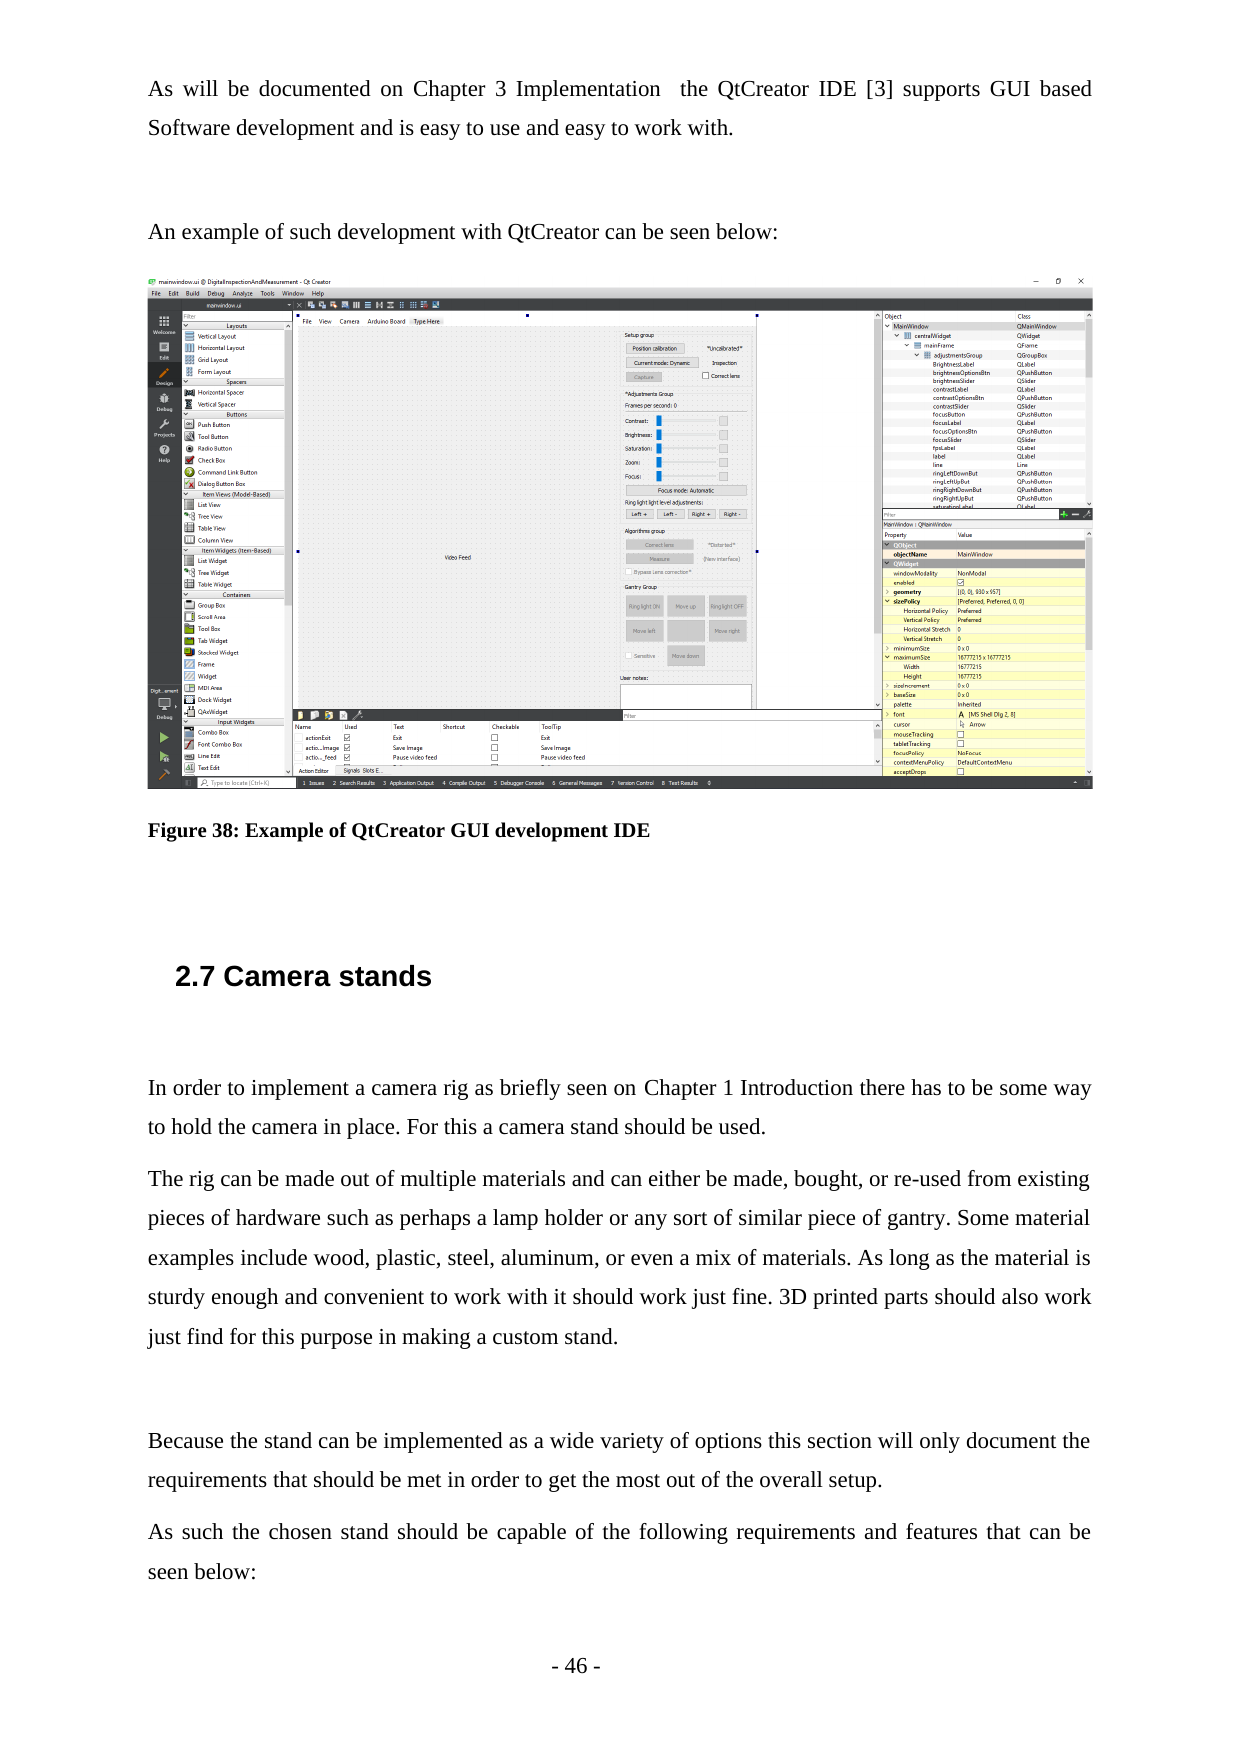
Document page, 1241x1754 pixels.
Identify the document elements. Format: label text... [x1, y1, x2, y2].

text An example of such development with QtCreator can be seen below: [148, 218, 1092, 245]
text As will be documented on Chapter 3 Implementation the QtCreator IDE [3] supports GUI based Software development and is easy to use and easy to work with. [148, 75, 1092, 141]
text Because the stand can be implemented as a wide variety of options this section will only document the requirements that should be met in order to get the most out of the overall setup. [148, 1427, 1092, 1493]
text In order to implement a camera rig as briefly seen on Chapter 1 Introduction there has to be some way to hold the camera in place. For this a camera stand should be used. [148, 1073, 1092, 1139]
text Figure 38: Example of QtCreator GUI development IDE [148, 789, 1092, 842]
text As such the chosen stand should be capable of the following requirements and features that can be seen below: [148, 1518, 1092, 1584]
text The rig can be made out of multiple materials and can either be made, bought, or re-used from existing pieces of hardware such as perhaps a lamp holder or any sort of similar piece of gantry. Some material examples include wood, plastic, steel, aluminum, or even a mix of materials. As long as the material is sturdy enough and convenient to work with it should work just fine. 3D printed parts should also work just find for this purpose in making a custom stand. [148, 1165, 1092, 1349]
subtitle 2.7 Camera stands [175, 959, 1092, 992]
picture [147, 276, 1093, 789]
